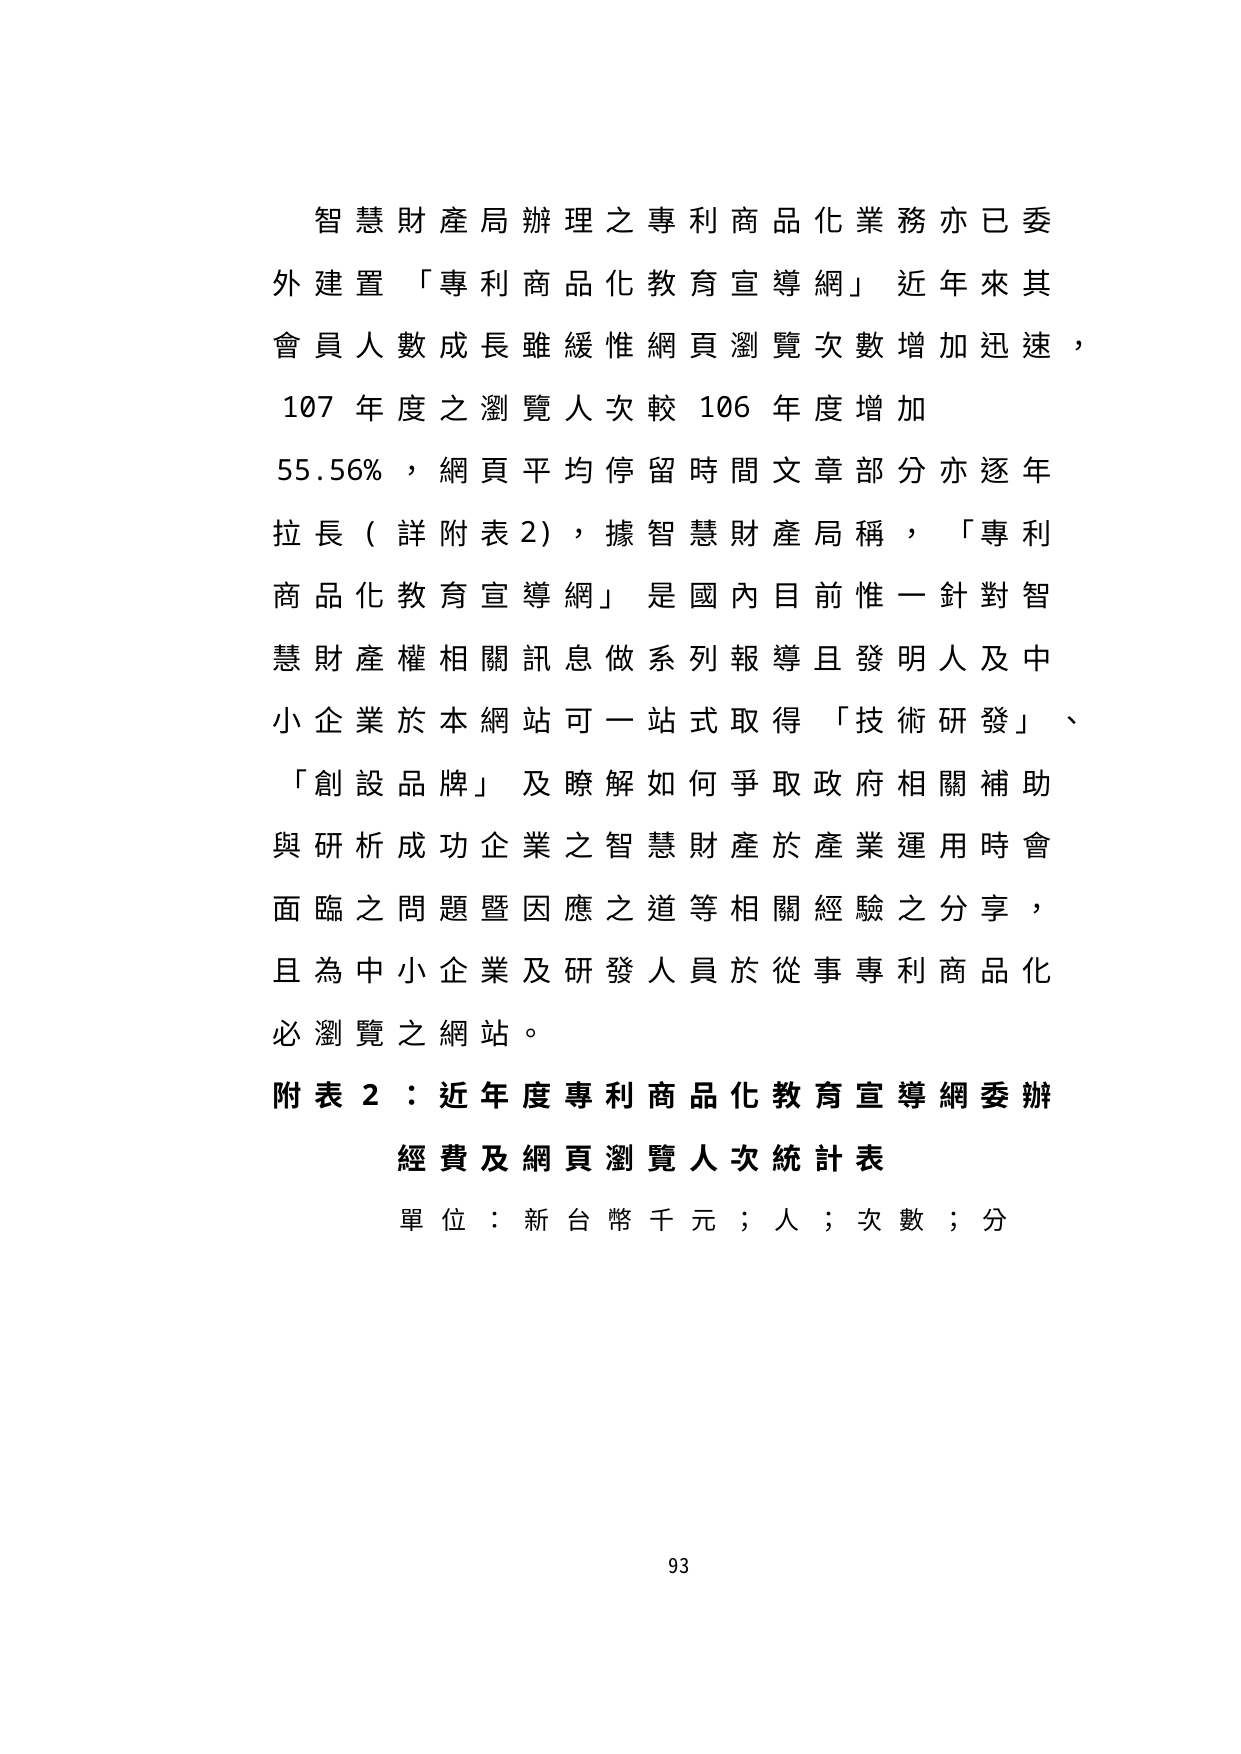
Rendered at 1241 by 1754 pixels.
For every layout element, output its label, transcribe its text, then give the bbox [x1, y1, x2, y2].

text 附表2：近年度專利商品化教育宣導網委辦經費及網頁瀏覽人次統計表 單位：新台幣千元；人；次數；分 [241, 1052, 1058, 1240]
text 智慧財產局辦理之專利商品化業務亦已委外建置「專利商品化教育宣導網」近年來其會員人數成長雖緩惟網頁瀏覽次數增加迅速，107年度之瀏覽人次較106年度增加55.56%，網頁平均停留時間文章部分亦逐年拉長(詳附表2)，據智慧財產局稱，「專利商品化教育宣導網」是國內目前惟一針對智慧財產權相關訊息做系列報導且發明人及中小企業於本網站可一站式取得「技術研發」、「創設品牌」及瞭解如何爭取政府相關補助與研析成功企業之智慧財產於產業運用時會面臨之問題暨因應之道等相關經驗之分享，且為中小企業及研發人員於從事專利商品化必瀏覽之網站。 [242, 177, 1058, 1052]
